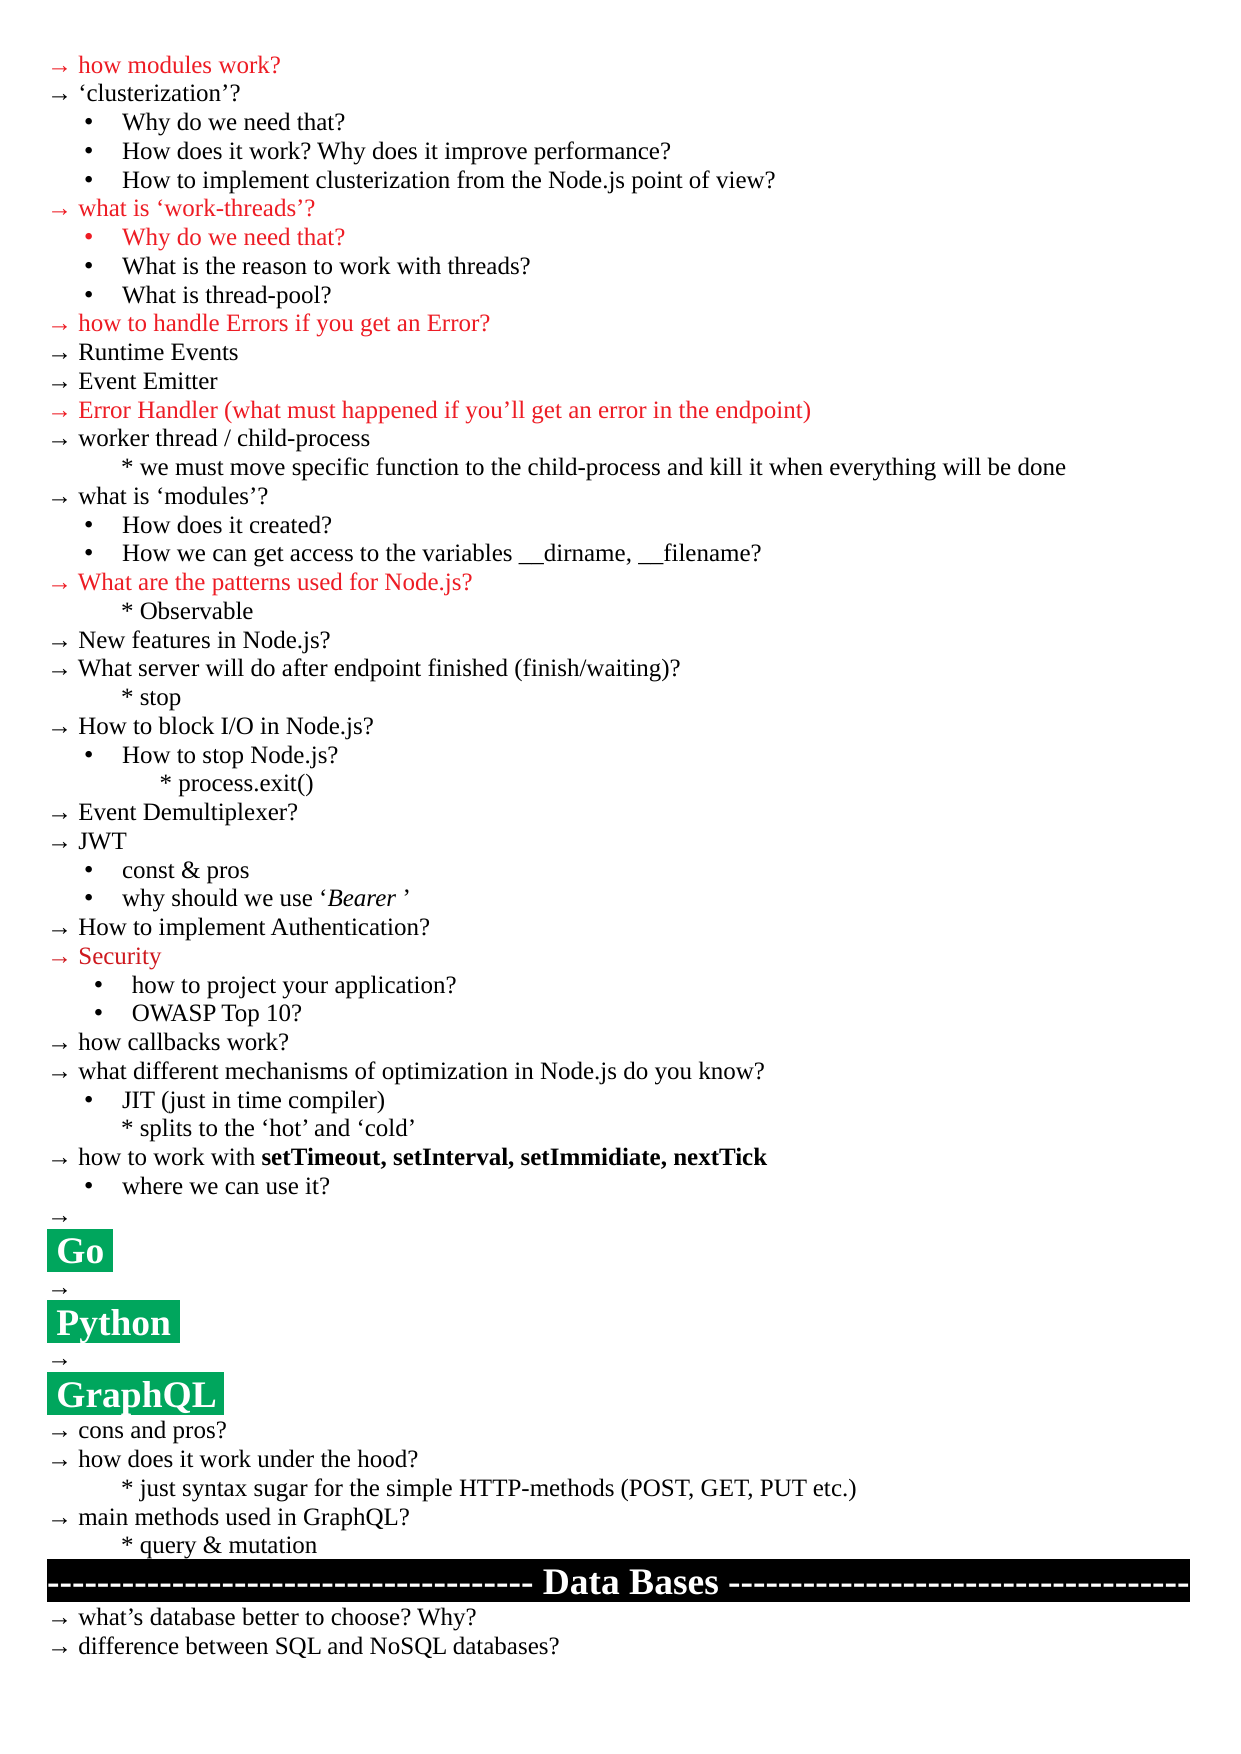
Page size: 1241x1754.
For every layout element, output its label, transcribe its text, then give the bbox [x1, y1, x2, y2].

text → Event Emitter [47, 366, 1200, 395]
text * stop [47, 682, 1200, 711]
text → Runtime Events [47, 337, 1200, 366]
text → what different mechanisms of optimization in Node.js do you know? [47, 1056, 1200, 1085]
list const & pros [84, 855, 1200, 883]
text * query & mutation [47, 1530, 1200, 1559]
list why should we use ‘Bearer ’ [84, 883, 1200, 912]
text → how to work with setTimeout, setInterval, setImmidiate, nextTick [47, 1142, 1200, 1171]
text → New features in Node.js? [47, 625, 1200, 653]
text → [47, 1272, 1200, 1300]
text Go [47, 1228, 1200, 1272]
text → worker thread / child-process [47, 423, 1200, 452]
text → Event Demultiplexer? [47, 797, 1200, 826]
text → how to handle Errors if you get an Error? [47, 308, 1200, 337]
list * process.exit() [122, 768, 1200, 797]
text → Error Handler (what must happened if you’ll get an error in the endpoint) [47, 395, 1200, 423]
text → How to block I/O in Node.js? [47, 711, 1200, 740]
list where we can use it? [84, 1171, 1200, 1200]
text → how does it work under the hood? [47, 1444, 1200, 1473]
text → cons and pros? [47, 1415, 1200, 1444]
list How we can get access to the variables __dirname, __filename? [84, 538, 1200, 567]
list How does it work? Why does it improve performance? [84, 136, 1200, 165]
text → [47, 1343, 1200, 1372]
list How to implement clusterization from the Node.js point of view? [84, 165, 1200, 193]
text → [47, 1200, 1200, 1228]
text --------------------------------------- Data Bases ------------------------------------- [47, 1559, 1200, 1602]
list JIT (just in time compiler) [84, 1085, 1200, 1113]
text → What are the patterns used for Node.js? [47, 567, 1200, 596]
list How to stop Node.js? [84, 740, 1200, 768]
list Why do we need that? [84, 222, 1200, 251]
text → JWT [47, 826, 1200, 855]
text → how callbacks work? [47, 1027, 1200, 1056]
text → what is ‘modules’? [47, 481, 1200, 510]
text GraphQL [47, 1372, 1200, 1415]
text → how modules work? [47, 50, 1200, 78]
text * splits to the ‘hot’ and ‘cold’ [47, 1113, 1200, 1142]
text → What server will do after endpoint finished (finish/waiting)? [47, 653, 1200, 682]
text → main methods used in GraphQL? [47, 1502, 1200, 1530]
text → what’s database better to choose? Why? [47, 1602, 1200, 1631]
text Python [47, 1300, 1200, 1343]
text → How to implement Authentication? [47, 912, 1200, 941]
text → what is ‘work-threads’? [47, 193, 1200, 222]
list What is the reason to work with threads? [84, 251, 1200, 280]
list OWASP Top 10? [94, 998, 1200, 1027]
list How does it created? [84, 510, 1200, 538]
list how to project your application? [94, 970, 1200, 998]
text → difference between SQL and NoSQL databases? [47, 1631, 1200, 1660]
list Why do we need that? [84, 107, 1200, 136]
list What is thread-pool? [84, 280, 1200, 308]
text → ‘clusterization’? [47, 78, 1200, 107]
text * we must move specific function to the child-process and kill it when everything will be done [47, 452, 1200, 481]
text → Security [47, 941, 1200, 970]
text * just syntax sugar for the simple HTTP-methods (POST, GET, PUT etc.) [47, 1473, 1200, 1502]
text * Observable [47, 596, 1200, 625]
